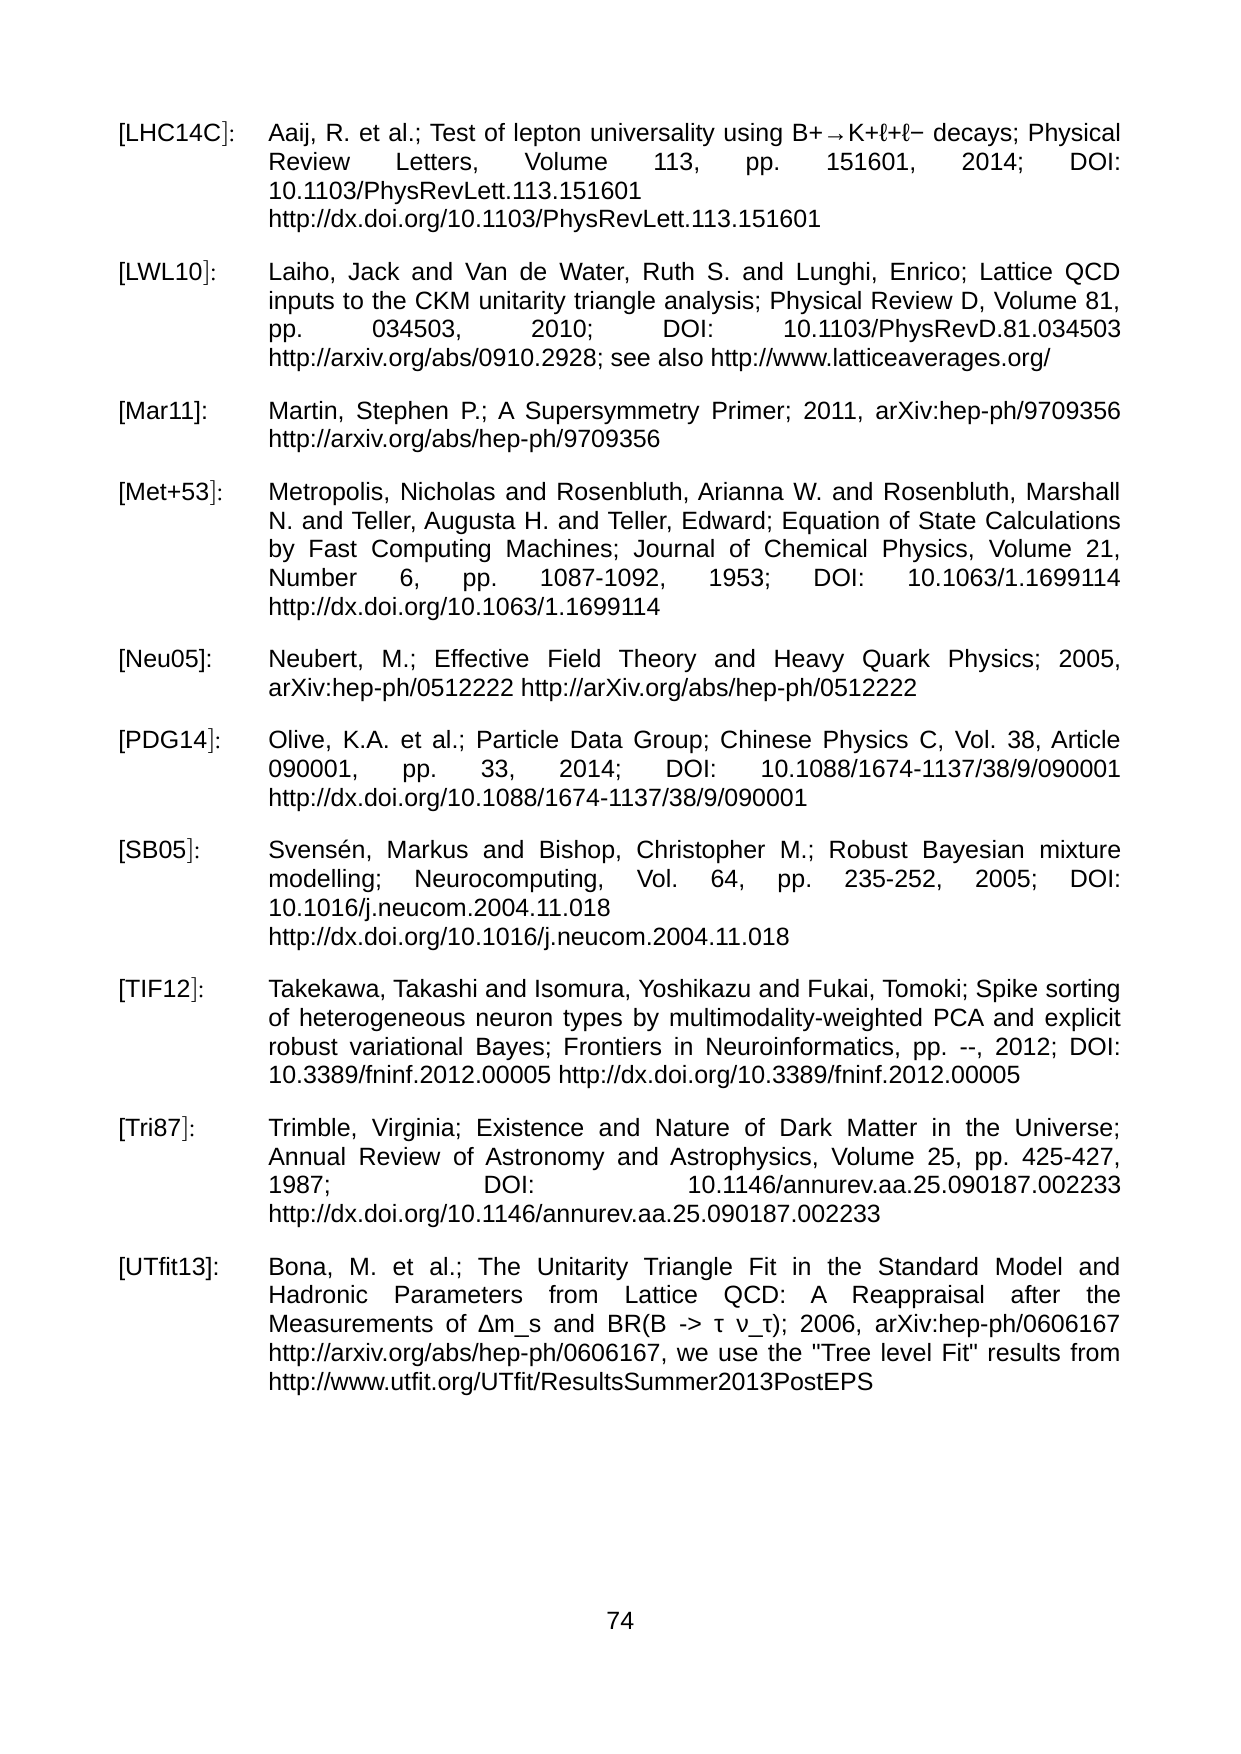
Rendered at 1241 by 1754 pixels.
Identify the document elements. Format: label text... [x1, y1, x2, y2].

text [LWL10]: Laiho, Jack and Van de Water, Ruth S. and Lunghi, Enrico; Lattice QCD inputs to the CKM unitarity triangle analysis; Physical Review D, Volume 81, pp. 034503, 2010; DOI: 10.1103/PhysRevD.81.034503 http://arxiv.org/abs/0910.2928; see also http://www.latticeaverages.org/ [118, 257, 1122, 372]
text [Tri87]: Trimble, Virginia; Existence and Nature of Dark Matter in the Universe; Annual Review of Astronomy and Astrophysics, Volume 25, pp. 425-427, 1987; DOI: 10.1146/annurev.aa.25.090187.002233 http://dx.doi.org/10.1146/annurev.aa.25.090187.002233 [118, 1113, 1122, 1228]
text [Neu05]: Neubert, M.; Effective Field Theory and Heavy Quark Physics; 2005, arXiv:hep-ph/0512222 http://arXiv.org/abs/hep-ph/0512222 [118, 644, 1122, 702]
text [LHC14C]: Aaij, R. et al.; Test of lepton universality using B+→K+ℓ+ℓ− decays; Physical Review Letters, Volume 113, pp. 151601, 2014; DOI: 10.1103/PhysRevLett.113.151601 http://dx.doi.org/10.1103/PhysRevLett.113.151601 [118, 118, 1122, 233]
text [SB05]: Svensén, Markus and Bishop, Christopher M.; Robust Bayesian mixture modelling; Neurocomputing, Vol. 64, pp. 235-252, 2005; DOI: 10.1016/j.neucom.2004.11.018 http://dx.doi.org/10.1016/j.neucom.2004.11.018 [118, 835, 1122, 951]
text [TIF12]: Takekawa, Takashi and Isomura, Yoshikazu and Fukai, Tomoki; Spike sorting of heterogeneous neuron types by multimodality-weighted PCA and explicit robust variational Bayes; Frontiers in Neuroinformatics, pp. --, 2012; DOI: 10.3389/fninf.2012.00005 http://dx.doi.org/10.3389/fninf.2012.00005 [118, 974, 1122, 1089]
text [Met+53]: Metropolis, Nicholas and Rosenbluth, Arianna W. and Rosenbluth, Marshall N. and Teller, Augusta H. and Teller, Edward; Equation of State Calculations by Fast Computing Machines; Journal of Chemical Physics, Volume 21, Number 6, pp. 1087-1092, 1953; DOI: 10.1063/1.1699114 http://dx.doi.org/10.1063/1.1699114 [118, 477, 1122, 621]
text [PDG14]: Olive, K.A. et al.; Particle Data Group; Chinese Physics C, Vol. 38, Article 090001, pp. 33, 2014; DOI: 10.1088/1674-1137/38/9/090001 http://dx.doi.org/10.1088/1674-1137/38/9/090001 [118, 725, 1122, 812]
text [UTfit13]: Bona, M. et al.; The Unitarity Triangle Fit in the Standard Model and Hadronic Parameters from Lattice QCD: A Reappraisal after the Measurements of ∆m_s and BR(B -> τ ν_τ); 2006, arXiv:hep-ph/0606167 http://arxiv.org/abs/hep-ph/0606167, we use the "Tree level Fit" results from http://www.utfit.org/UTfit/ResultsSummer2013PostEPS [118, 1252, 1122, 1395]
text [Mar11]: Martin, Stephen P.; A Supersymmetry Primer; 2011, arXiv:hep-ph/9709356 http://arxiv.org/abs/hep-ph/9709356 [118, 396, 1122, 453]
